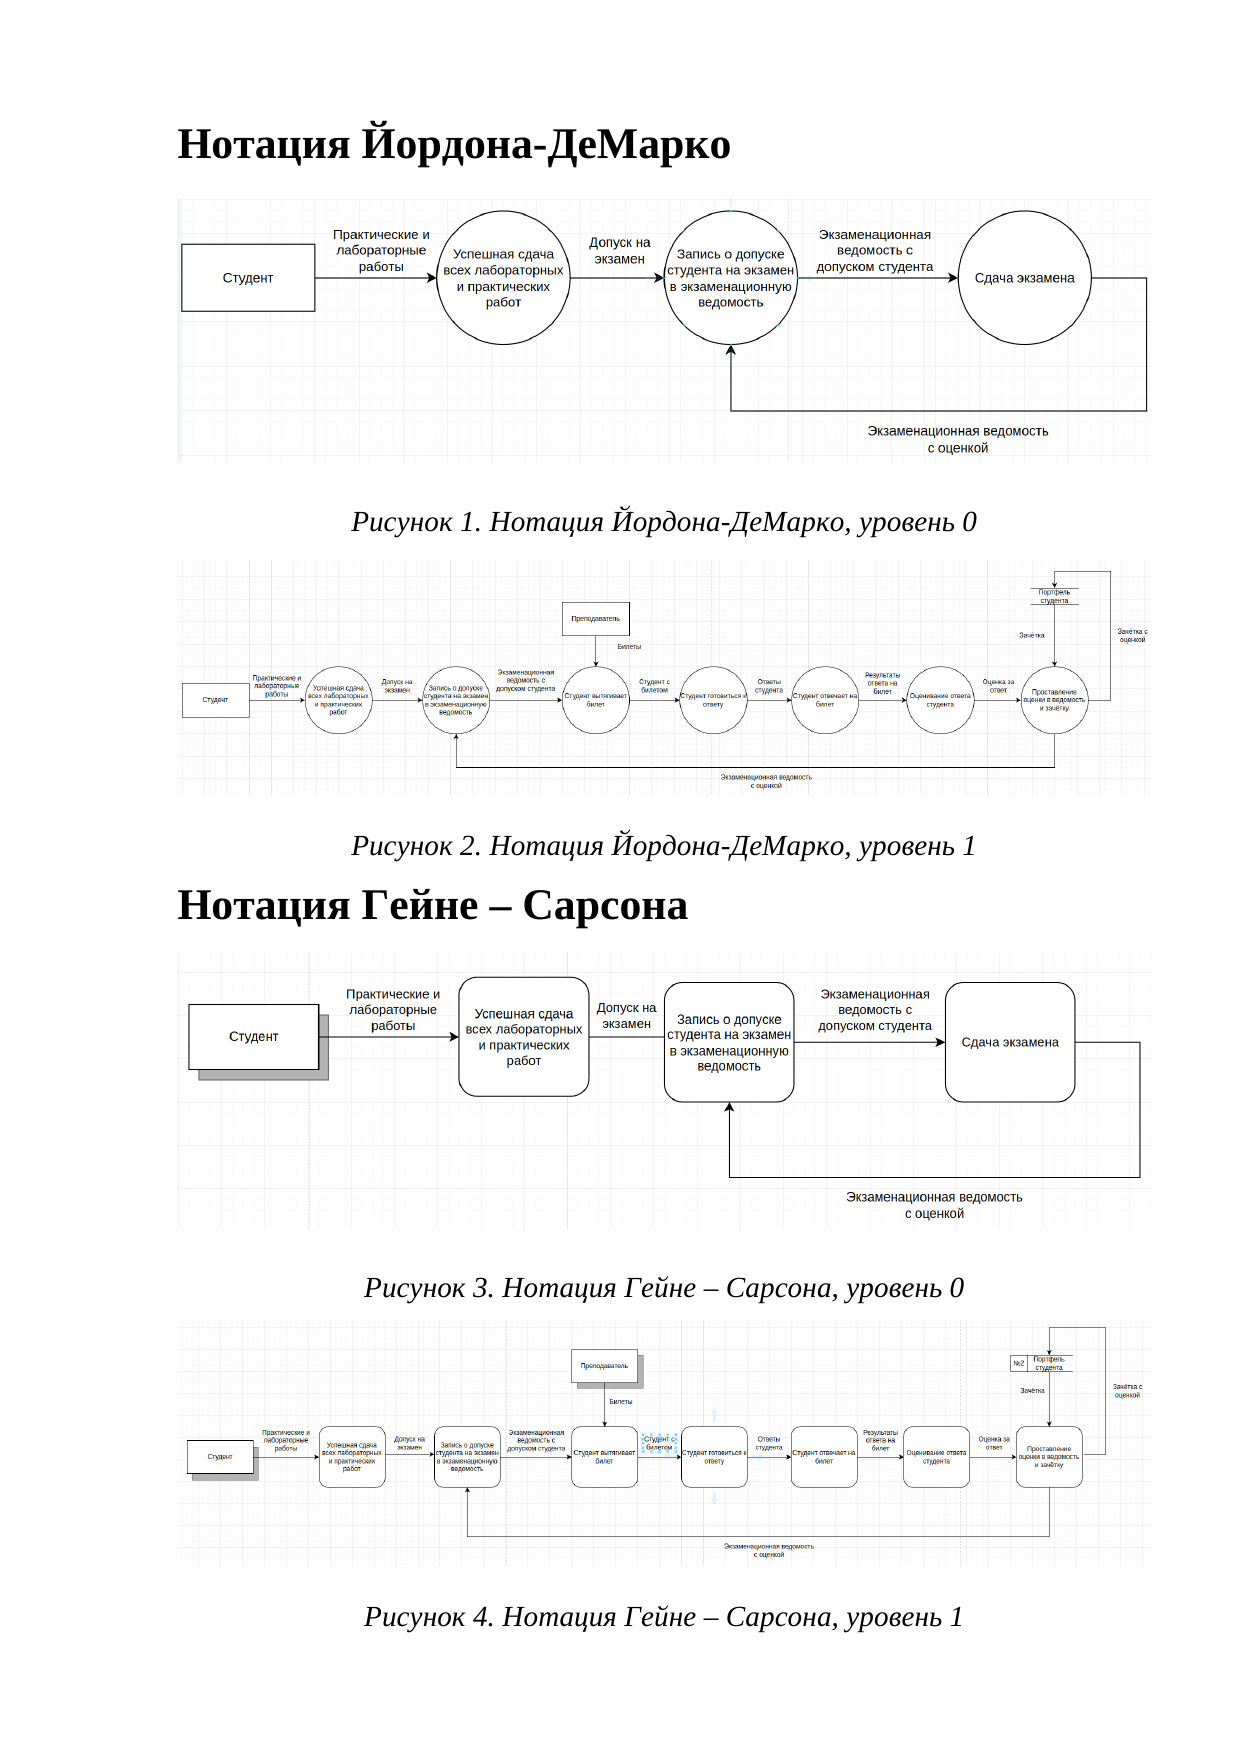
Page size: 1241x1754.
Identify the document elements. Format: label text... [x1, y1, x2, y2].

text Нотация Гейне – Сарсона [177, 878, 1152, 928]
text Рисунок 3. Нотация Гейне – Сарсона, уровень 0 [177, 1229, 1152, 1304]
picture [177, 199, 1152, 462]
text Рисунок 1. Нотация Йордона-ДеМарко, уровень 0 [177, 462, 1152, 537]
picture [177, 953, 1152, 1229]
picture [177, 560, 1152, 795]
text Рисунок 2. Нотация Йордона-ДеМарко, уровень 1 [177, 795, 1152, 861]
text [177, 193, 1152, 199]
picture [177, 1320, 1152, 1566]
text [177, 554, 1152, 560]
text Рисунок 4. Нотация Гейне – Сарсона, уровень 1 [177, 1566, 1152, 1633]
text Нотация Йордона-ДеМарко [177, 118, 1152, 168]
